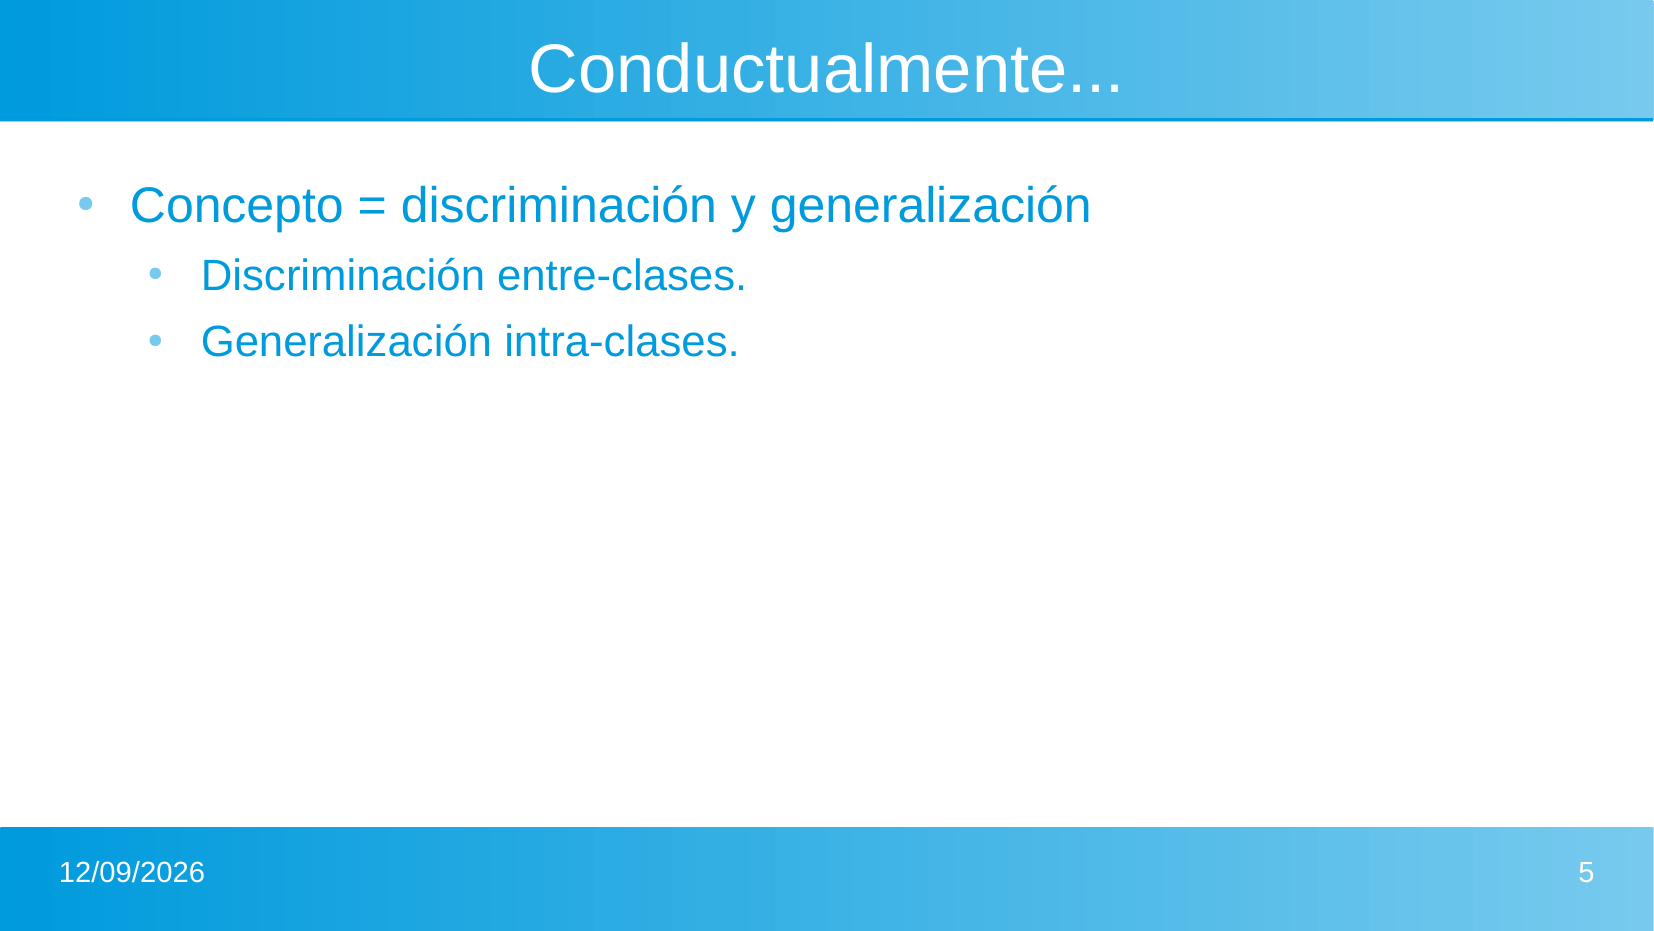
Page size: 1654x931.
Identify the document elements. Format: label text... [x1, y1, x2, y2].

list Concepto = discriminación y generalización Discriminación entre-clases. Generalización intra-clases. [59, 177, 1595, 768]
title Conductualmente... [59, 29, 1595, 108]
